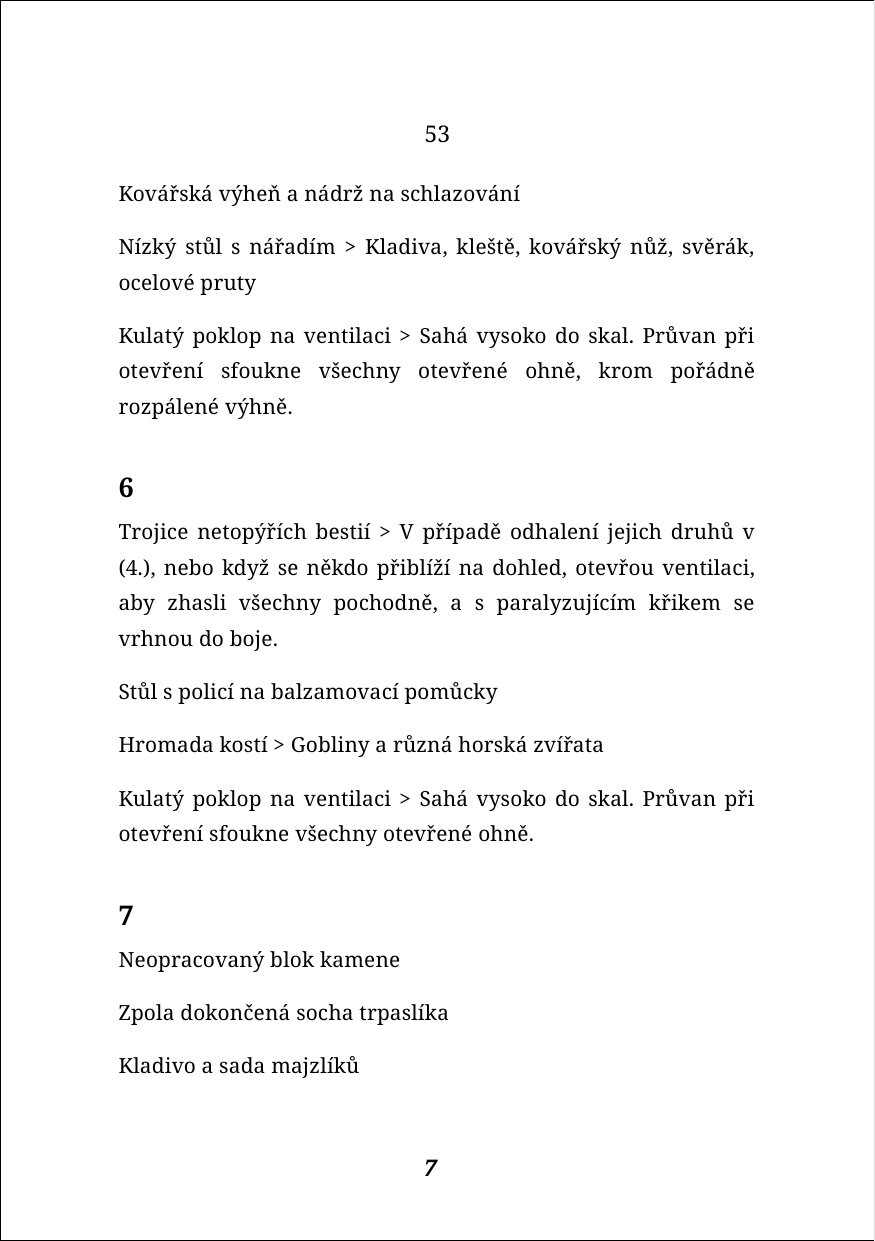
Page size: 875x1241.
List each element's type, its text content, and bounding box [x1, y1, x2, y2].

text Kovářská výheň a nádrž na schlazování [118, 179, 756, 207]
text Stůl s policí na balzamovací pomůcky [118, 677, 756, 706]
text Kulatý poklop na ventilaci > Sahá vysoko do skal. Průvan při otevření sfoukne všechny otevřené ohně. [118, 784, 756, 848]
subtitle 7 [118, 896, 756, 933]
text Neopracovaný blok kamene [118, 945, 756, 973]
text Zpola dokončená socha trpaslíka [118, 998, 756, 1026]
text Kulatý poklop na ventilaci > Sahá vysoko do skal. Průvan při otevření sfoukne všechny otevřené ohně, krom pořádně rozpálené výhně. [118, 321, 756, 420]
text Nízký stůl s nářadím > Kladiva, kleště, kovářský nůž, svěrák, ocelové pruty [118, 232, 756, 296]
text Trojice netopýřích bestií > V případě odhalení jejich druhů v (4.), nebo když se někdo přiblíží na dohled, otevřou ventilaci, aby zhasli všechny pochodně, a s paralyzujícím křikem se vrhnou do boje. [118, 517, 756, 652]
text Hromada kostí > Gobliny a různá horská zvířata [118, 731, 756, 759]
text Kladivo a sada majzlíků [118, 1051, 756, 1080]
subtitle 6 [118, 469, 756, 506]
